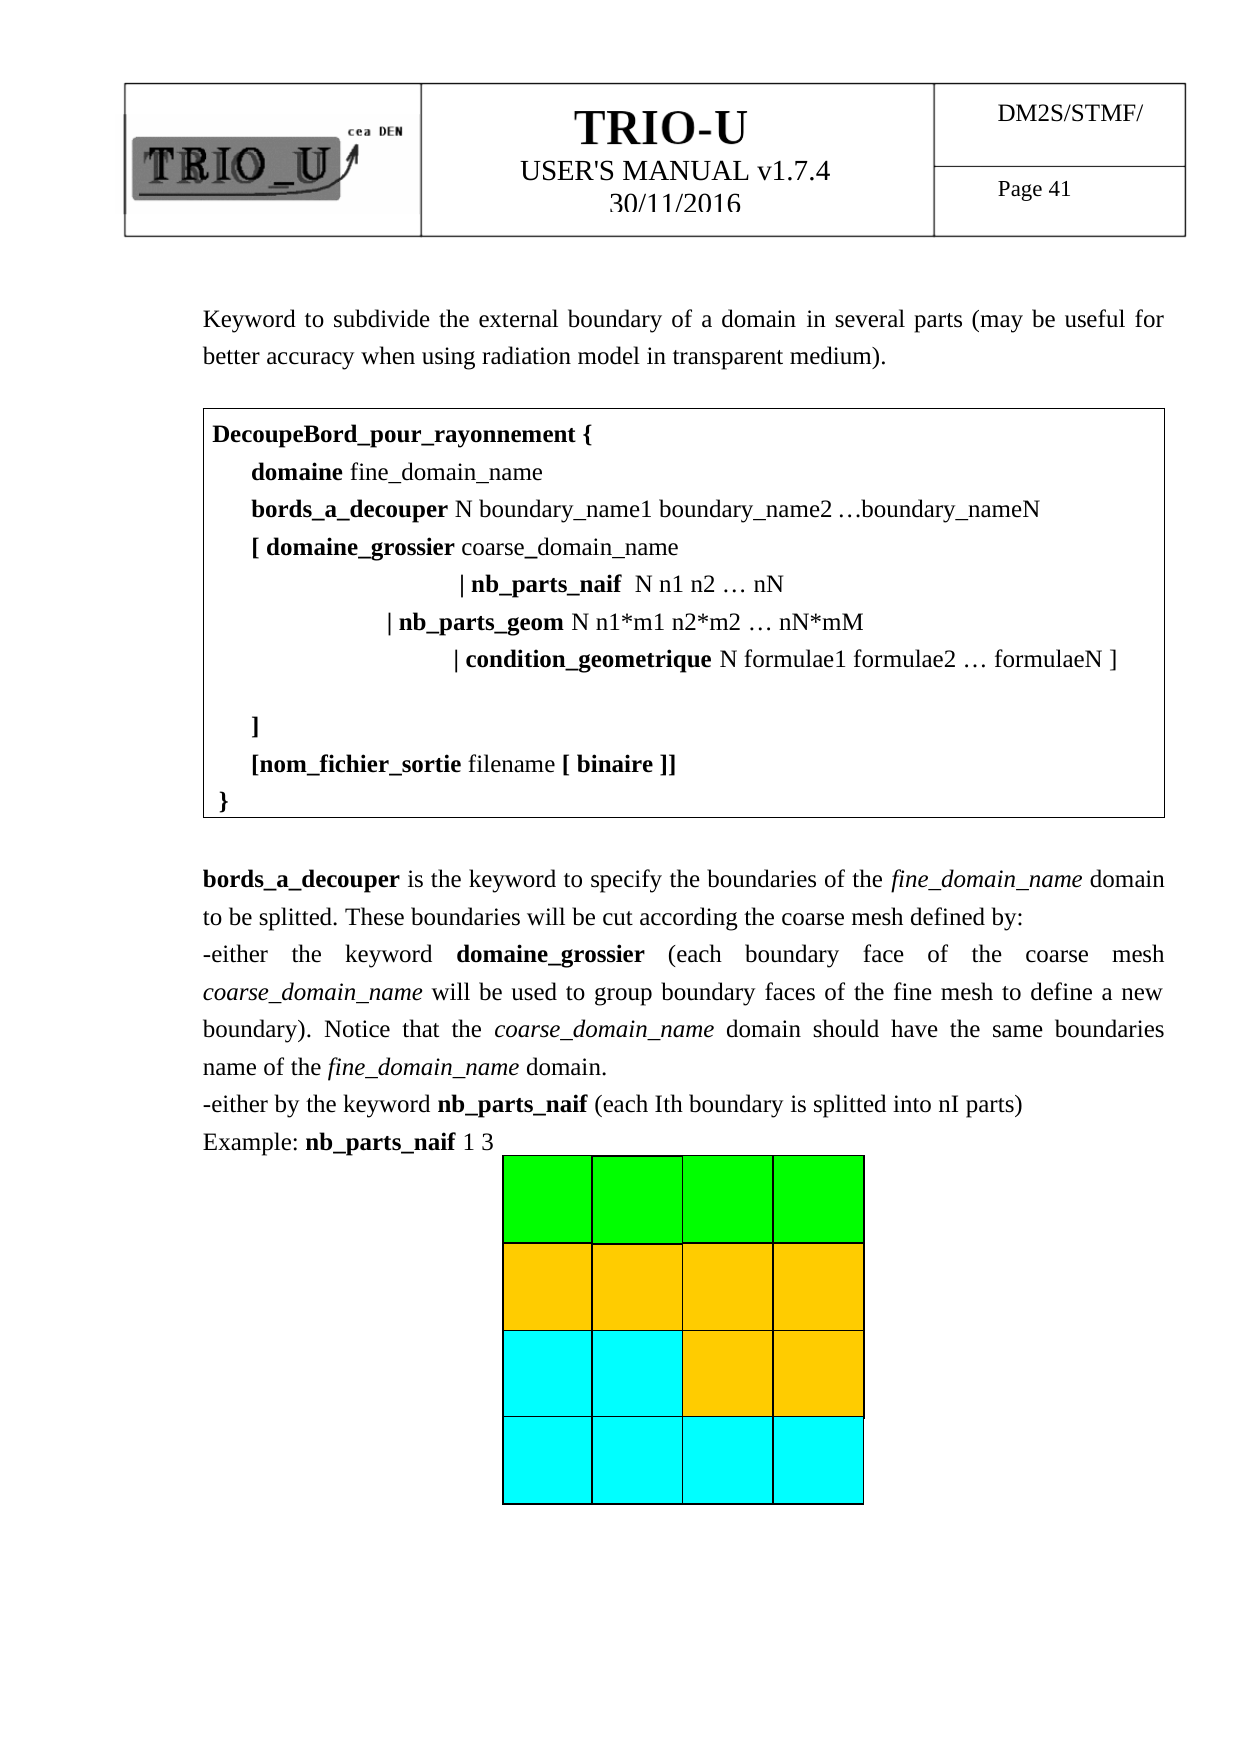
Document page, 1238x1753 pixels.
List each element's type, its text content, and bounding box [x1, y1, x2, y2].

text bords_a_decouper N boundary_name1 boundary_name2 …boundary_nameN [204, 483, 1164, 520]
text } [204, 774, 1164, 817]
text | condition_geometrique N formulae1 formulae2 … formulaeN ] [204, 633, 1164, 673]
text Keyword to subdivide the external boundary of a domain in several parts (may be useful for better accuracy when using radiation model in transparent medium). [203, 295, 1165, 370]
text -either the keyword domaine_grossier (each boundary face of the coarse mesh coarse_domain_name will be used to group boundary faces of the fine mesh to define a new boundary). Notice that the coarse_domain_name domain should have the same boundaries name of the fine_domain_name domain. [203, 931, 1165, 1081]
text Example: nb_parts_naif 1 3 [203, 1118, 1165, 1156]
text | nb_parts_geom N n1*m1 n2*m2 … nN*mM [204, 595, 1164, 633]
text bords_a_decouper is the keyword to specify the boundaries of the fine_domain_name domain to be splitted. These boundaries will be cut according the coarse mesh defined by: [203, 856, 1165, 931]
text ] [204, 699, 1164, 737]
text [ domaine_grossier coarse_domain_name [204, 520, 1164, 558]
text -either by the keyword nb_parts_naif (each Ith boundary is splitted into nI parts) [203, 1081, 1165, 1118]
text domaine fine_domain_name [204, 445, 1164, 483]
text [nom_fichier_sortie filename [ binaire ]] [204, 737, 1164, 774]
text DecoupeBord_pour_rayonnement { [204, 409, 1164, 445]
text | nb_parts_naif N n1 n2 … nN [204, 558, 1164, 595]
